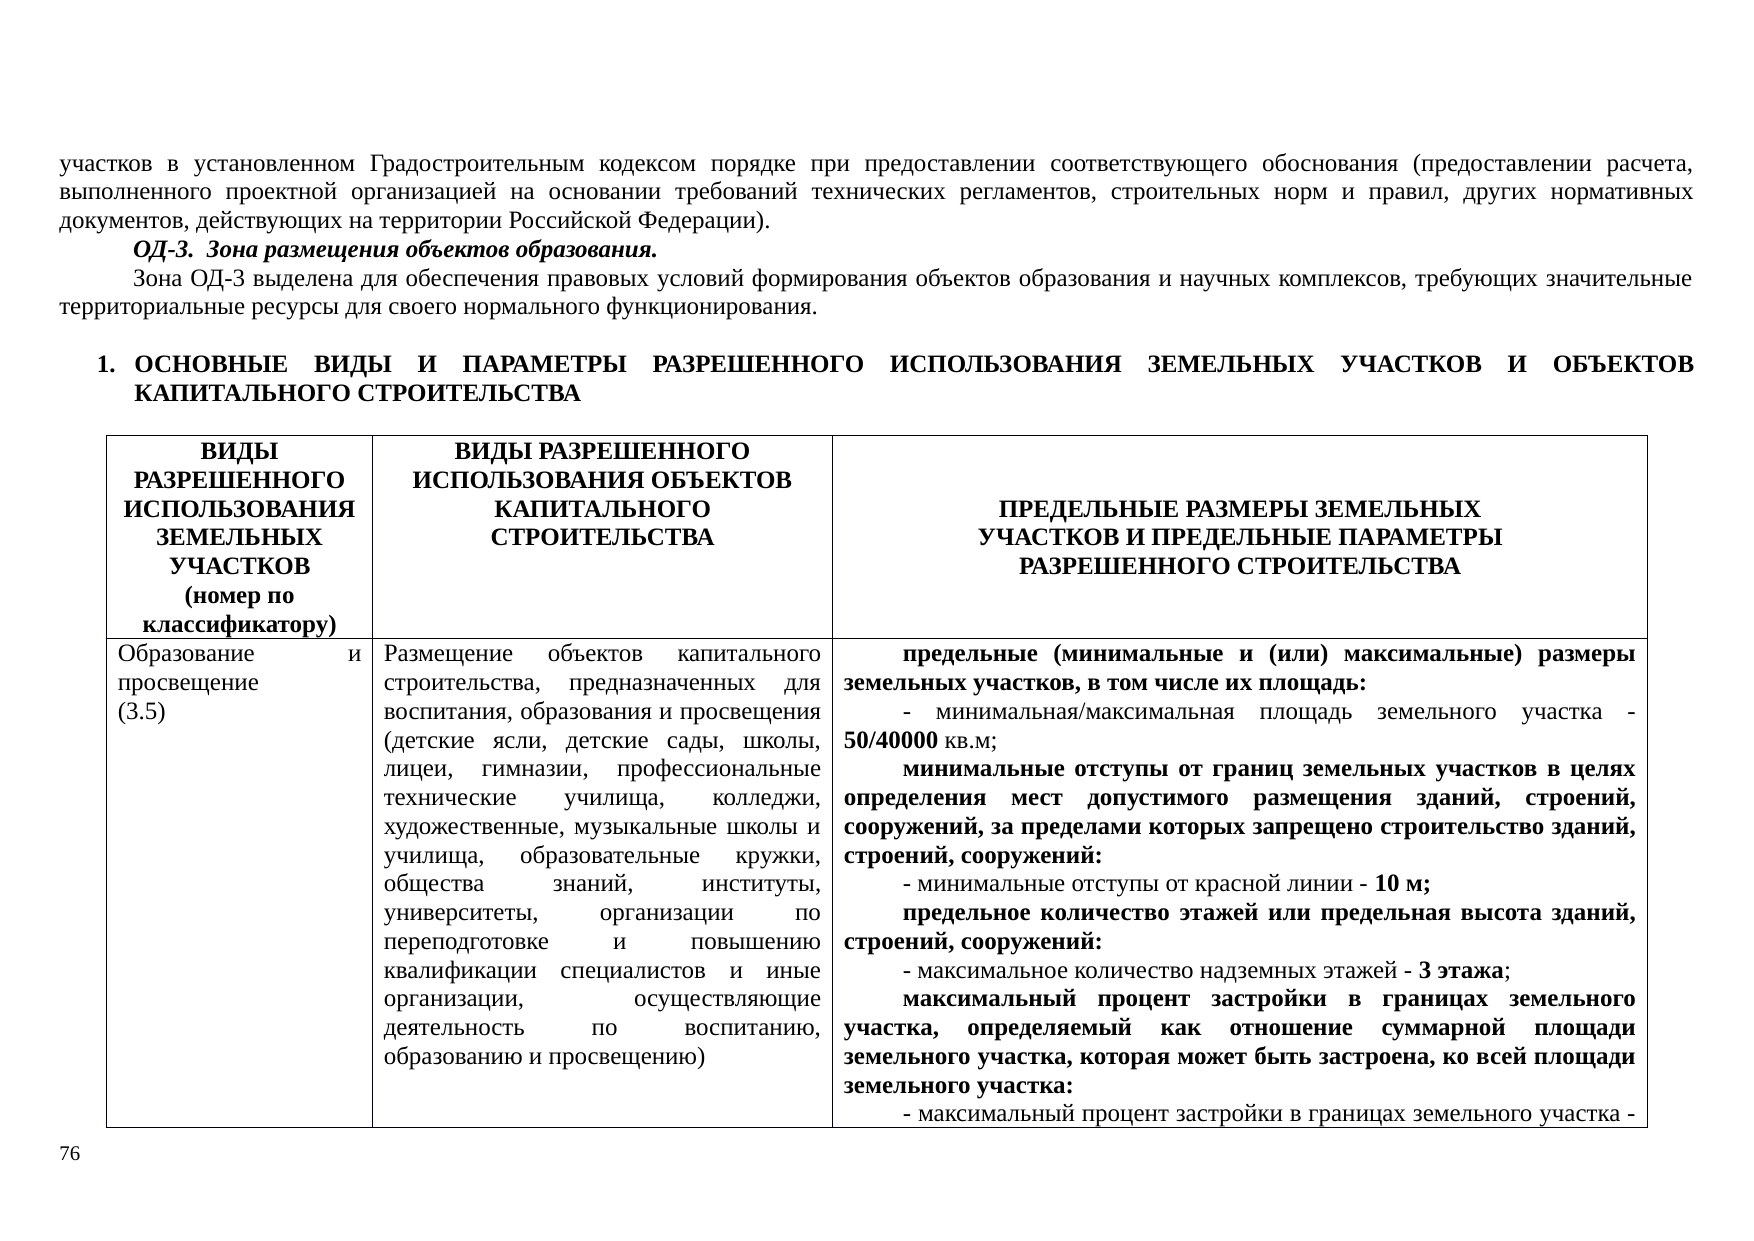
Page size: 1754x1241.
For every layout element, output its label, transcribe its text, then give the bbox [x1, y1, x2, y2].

table_cell Образование и просвещение (3.5) [107, 639, 372, 1127]
table_header ВИДЫ РАЗРЕШЕННОГО ИСПОЛЬЗОВАНИЯ ЗЕМЕЛЬНЫХ УЧАСТКОВ (номер по классификатору) [107, 436, 372, 637]
table_header ВИДЫ РАЗРЕШЕННОГО ИСПОЛЬЗОВАНИЯ ОБЪЕКТОВ КАПИТАЛЬНОГО СТРОИТЕЛЬСТВА [373, 436, 832, 637]
text участков в установленном Градостроительным кодексом порядке при предоставлении соответствующего обоснования (предоставлении расчета, выполненного проектной организацией на основании требований технических регламентов, строительных норм и правил, других нормативных документов, действующих на территории Российской Федерации). [59, 148, 1695, 234]
table_cell Размещение объектов капитального строительства, предназначенных для воспитания, образования и просвещения (детские ясли, детские сады, школы, лицеи, гимназии, профессиональные технические училища, колледжи, художественные, музыкальные школы и училища, образовательные кружки, общества знаний, институты, университеты, организации по переподготовке и повышению квалификации специалистов и иные организации, осуществляющие деятельность по воспитанию, образованию и просвещению) [373, 639, 832, 1127]
text Зона ОД-3 выделена для обеспечения правовых условий формирования объектов образования и научных комплексов, требующих значительные территориальные ресурсы для своего нормального функционирования. [59, 263, 1695, 320]
table_cell предельные (минимальные и (или) максимальные) размеры земельных участков, в том числе их площадь: - минимальная/максимальная площадь земельного участка - 50/40000 кв.м; минимальные отступы от границ земельных участков в целях определения мест допустимого размещения зданий, строений, сооружений, за пределами которых запрещено строительство зданий, строений, сооружений: - минимальные отступы от красной линии - 10 м; предельное количество этажей или предельная высота зданий, строений, сооружений: - максимальное количество надземных этажей - 3 этажа; максимальный процент застройки в границах земельного участка, определяемый как отношение суммарной площади земельного участка, которая может быть застроена, ко всей площади земельного участка: - максимальный процент застройки в границах земельного участка [833, 639, 1647, 1127]
table_header ПРЕДЕЛЬНЫЕ РАЗМЕРЫ ЗЕМЕЛЬНЫХ УЧАСТКОВ И ПРЕДЕЛЬНЫЕ ПАРАМЕТРЫ РАЗРЕШЕННОГО СТРОИТЕЛЬСТВА [833, 436, 1647, 637]
list ОСНОВНЫЕ ВИДЫ И ПАРАМЕТРЫ РАЗРЕШЕННОГО ИСПОЛЬЗОВАНИЯ ЗЕМЕЛЬНЫХ УЧАСТКОВ И ОБЪЕКТОВ КАПИТАЛЬНОГО СТРОИТЕЛЬСТВА [97, 349, 1695, 406]
text ОД-3. Зона размещения объектов образования. [59, 234, 1695, 263]
